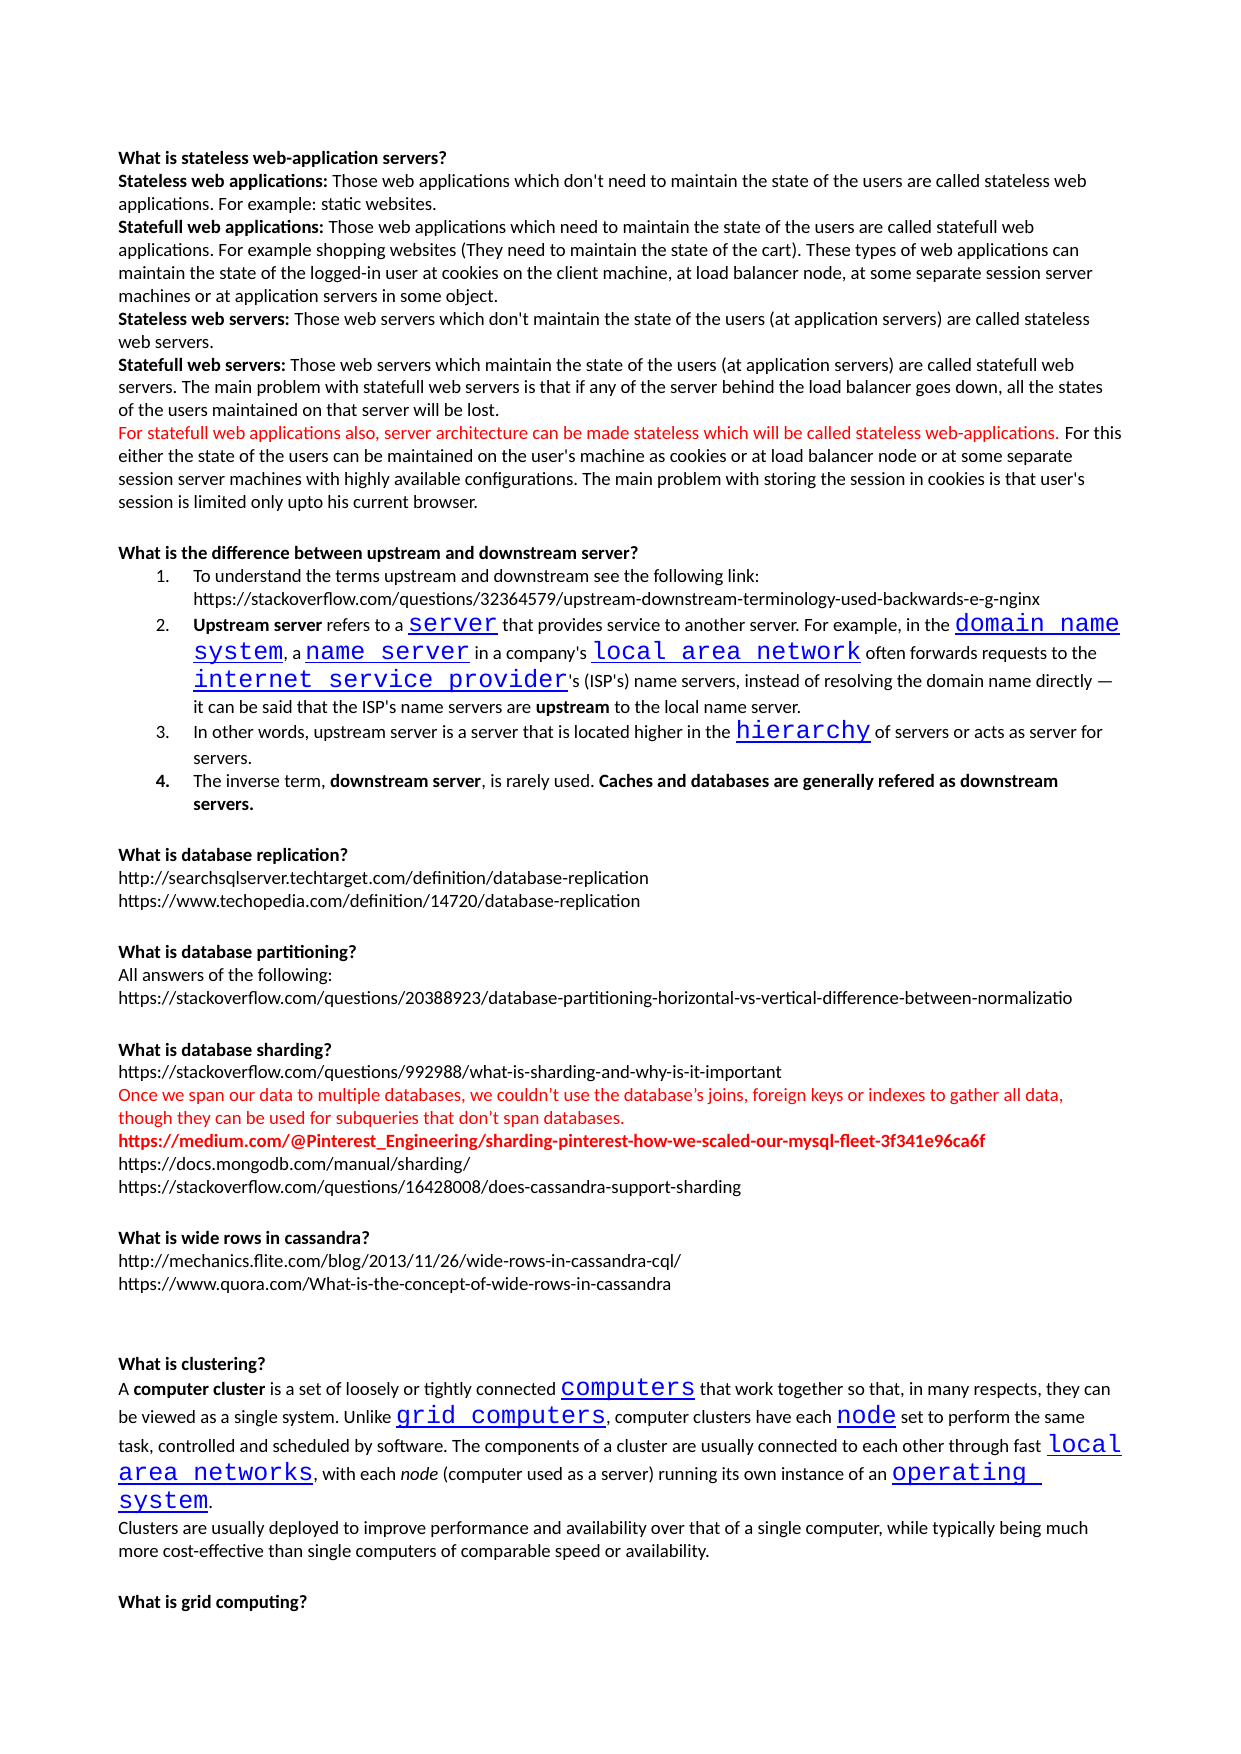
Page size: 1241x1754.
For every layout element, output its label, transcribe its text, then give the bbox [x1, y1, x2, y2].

text A computer cluster is a set of loosely or tightly connected computers that work together so that, in many respects, they can be viewed as a single system. Unlike grid computers, computer clusters have each node set to perform the same task, controlled and scheduled by software. The components of a cluster are usually connected to each other through fast local area networks, with each node (computer used as a server) running its own instance of an operating system. [118, 1375, 1122, 1516]
text Stateless web servers: Those web servers which don't maintain the state of the users (at application servers) are called stateless web servers. [118, 307, 1122, 353]
text For statefull web applications also, server architecture can be made stateless which will be called stateless web-applications. For this either the state of the users can be maintained on the user's machine as cookies or at load balancer node or at some separate session server machines with highly available configurations. The main problem with storing the session in cookies is that user's session is limited only upto his current browser. [118, 421, 1122, 513]
text https://stackoverflow.com/questions/992988/what-is-sharding-and-why-is-it-important [118, 1061, 1122, 1083]
text http://mechanics.flite.com/blog/2013/11/26/wide-rows-in-cassandra-cql/ [118, 1249, 1122, 1272]
text What is clustering? [118, 1352, 1122, 1375]
list Upstream server refers to a server that provides service to another server. For example, in the domain name system, a name server in a company's local area network often forwards requests to the internet service provider's (ISP's) name servers, instead of resolving the domain name directly — it can be said that the ISP's name servers are upstream to the local name server. [156, 610, 1122, 718]
text Stateless web applications: Those web applications which don't need to maintain the state of the users are called stateless web applications. For example: static websites. [118, 169, 1122, 215]
text All answers of the following: [118, 963, 1122, 986]
text https://docs.mongodb.com/manual/sharding/ [118, 1152, 1122, 1175]
text What is wide rows in cassandra? [118, 1226, 1122, 1249]
text https://www.quora.com/What-is-the-concept-of-wide-rows-in-cassandra [118, 1272, 1122, 1295]
text What is the difference between upstream and downstream server? [118, 541, 1122, 564]
list The inverse term, downstream server, is rarely used. Caches and databases are generally refered as downstream servers. [156, 769, 1122, 815]
text https://medium.com/@Pinterest_Engineering/sharding-pinterest-how-we-scaled-our-mysql-fleet-3f341e96ca6f [118, 1129, 1122, 1152]
text Once we span our data to multiple databases, we couldn’t use the database’s joins, foreign keys or indexes to gather all data, though they can be used for subqueries that don’t span databases. [118, 1083, 1122, 1129]
text http://searchsqlserver.techtarget.com/definition/database-replication [118, 866, 1122, 889]
text What is stateless web-application servers? [118, 146, 1122, 169]
text Statefull web applications: Those web applications which need to maintain the state of the users are called statefull web applications. For example shopping websites (They need to maintain the state of the cart). These types of web applications can maintain the state of the logged-in user at cookies on the client machine, at load balancer node, at some separate session server machines or at application servers in some object. [118, 215, 1122, 307]
text What is database sharding? [118, 1038, 1122, 1061]
text Clusters are usually deployed to improve performance and availability over that of a single computer, while typically being much more cost-effective than single computers of comparable speed or availability. [118, 1516, 1122, 1562]
text Statefull web servers: Those web servers which maintain the state of the users (at application servers) are called statefull web servers. The main problem with statefull web servers is that if any of the server behind the load balancer goes down, all the states of the users maintained on that server will be lost. [118, 353, 1122, 421]
text What is grid computing? [118, 1591, 1122, 1613]
text What is database partitioning? [118, 941, 1122, 963]
text https://stackoverflow.com/questions/16428008/does-cassandra-support-sharding [118, 1175, 1122, 1198]
text What is database replication? [118, 843, 1122, 866]
text https://stackoverflow.com/questions/20388923/database-partitioning-horizontal-vs-vertical-difference-between-normalizatio [118, 986, 1122, 1009]
text https://www.techopedia.com/definition/14720/database-replication [118, 889, 1122, 912]
list In other words, upstream server is a server that is located higher in the hierarchy of servers or acts as server for servers. [156, 718, 1122, 769]
list To understand the terms upstream and downstream see the following link: [156, 564, 1122, 587]
list https://stackoverflow.com/questions/32364579/upstream-downstream-terminology-used-backwards-e-g-nginx [156, 587, 1122, 610]
